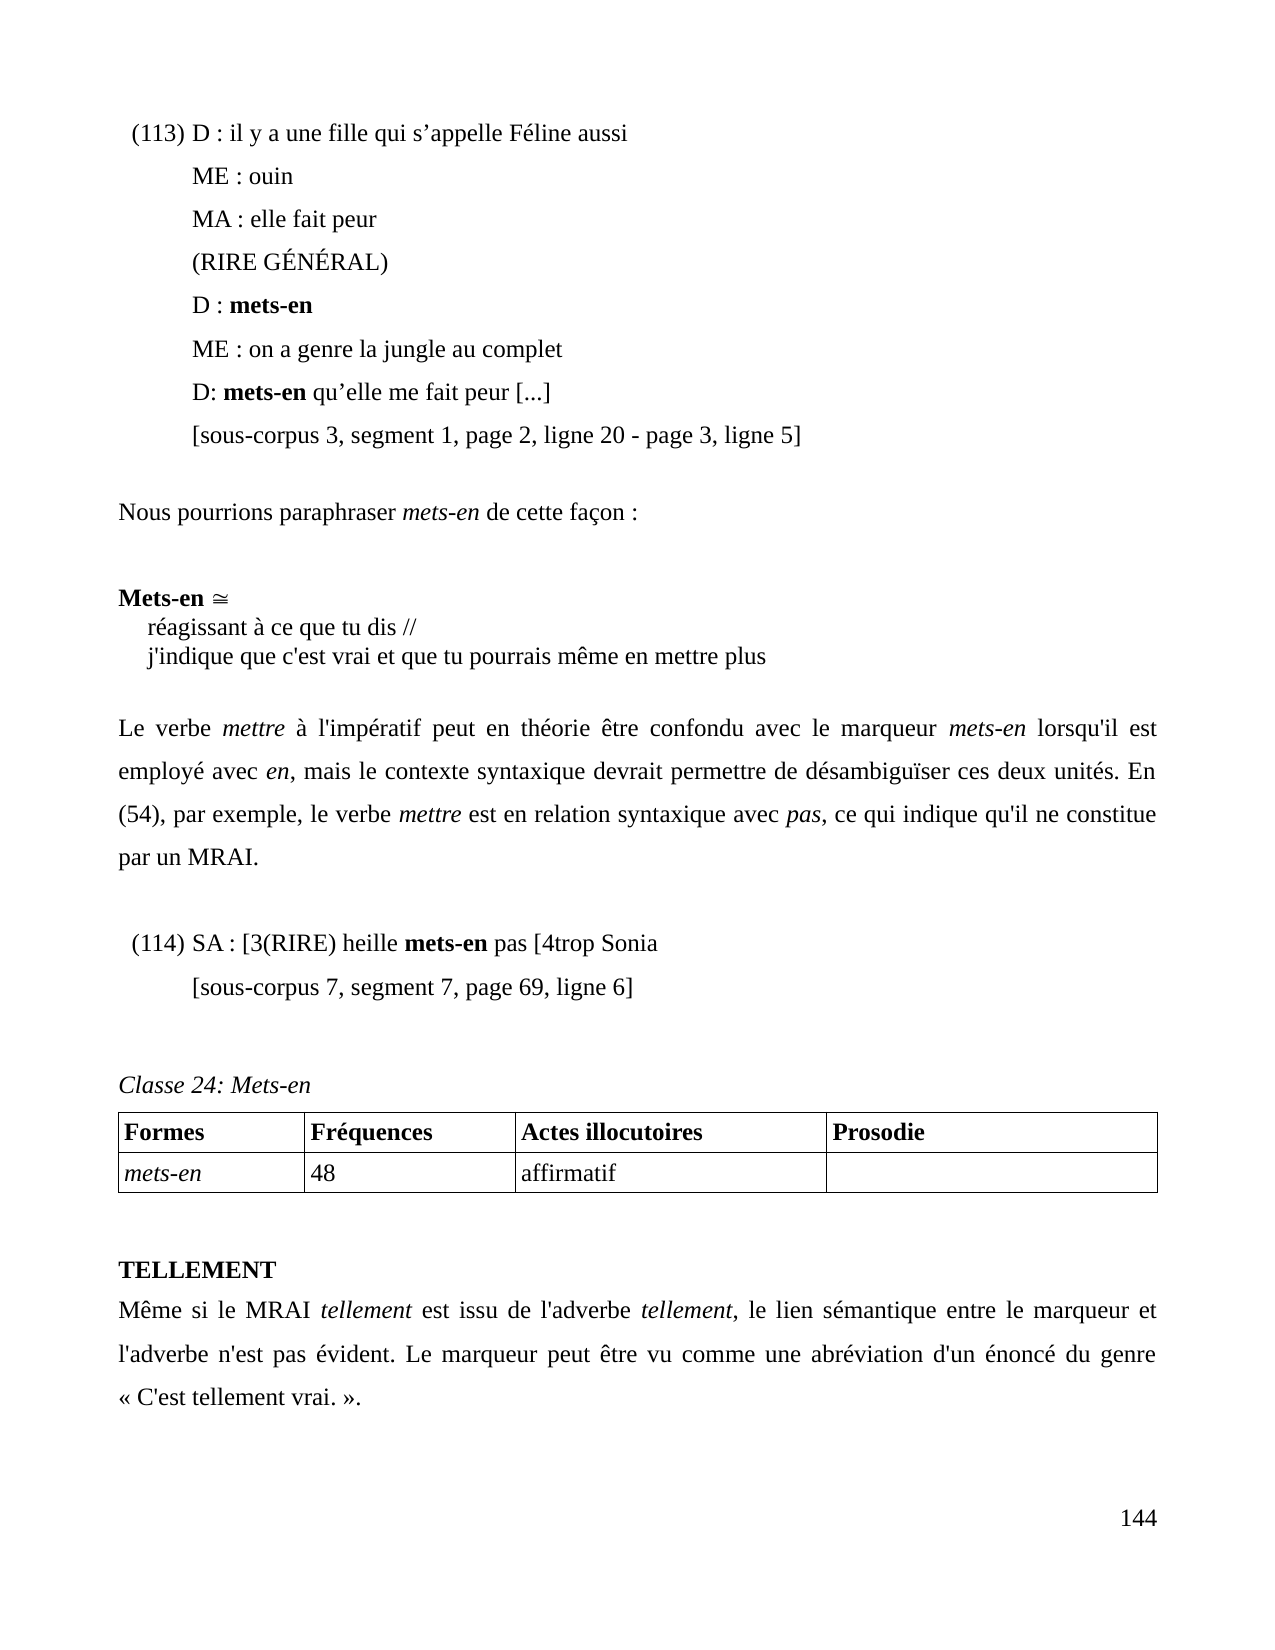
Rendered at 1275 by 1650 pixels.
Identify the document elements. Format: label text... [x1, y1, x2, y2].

text (114) SA : [3(RIRE) heille mets-en pas [4trop Sonia [131, 928, 1157, 957]
subtitle TELLEMENT [118, 1255, 1157, 1284]
table_header Formes [119, 1113, 304, 1152]
text ME : ouin [131, 161, 1157, 190]
text (113) D : il y a une fille qui s’appelle Féline aussi [131, 118, 1157, 147]
table_cell affirmatif [516, 1153, 826, 1192]
text D : mets-en [131, 291, 1157, 319]
text j'indique que c'est vrai et que tu pourrais même en mettre plus [147, 641, 1157, 670]
text Même si le MRAI tellement est issu de l'adverbe tellement, le lien sémantique entre le marqueur et l'adverbe n'est pas évident. Le marqueur peut être vu comme une abréviation d'un énoncé du genre « C'est tellement vrai. ». [118, 1296, 1157, 1411]
table_cell mets-en [119, 1153, 304, 1192]
table_header Actes illocutoires [516, 1113, 826, 1152]
text Nous pourrions paraphraser mets-en de cette façon : [118, 497, 1157, 526]
text ME : on a genre la jungle au complet [131, 334, 1157, 362]
text Mets-en  [118, 583, 1157, 612]
text D: mets-en qu’elle me fait peur [...] [131, 377, 1157, 406]
table_header Fréquences [305, 1113, 515, 1152]
text (RIRE GÉNÉRAL) [131, 247, 1157, 276]
text [sous-corpus 3, segment 1, page 2, ligne 20 - page 3, ligne 5] [131, 420, 1157, 449]
text Classe 24: Mets-en [118, 1070, 1157, 1099]
text MA : elle fait peur [131, 204, 1157, 233]
table_cell [827, 1153, 1157, 1192]
text réagissant à ce que tu dis // [147, 612, 1157, 641]
table_header Prosodie [827, 1113, 1157, 1152]
table_cell 48 [305, 1153, 515, 1192]
text [sous-corpus 7, segment 7, page 69, ligne 6] [131, 972, 1157, 1000]
text Le verbe mettre à l'impératif peut en théorie être confondu avec le marqueur mets-en lorsqu'il est employé avec en, mais le contexte syntaxique devrait permettre de désambiguïser ces deux unités. En (54), par exemple, le verbe mettre est en relation syntaxique avec pas, ce qui indique qu'il ne constitue par un MRAI. [118, 713, 1157, 871]
